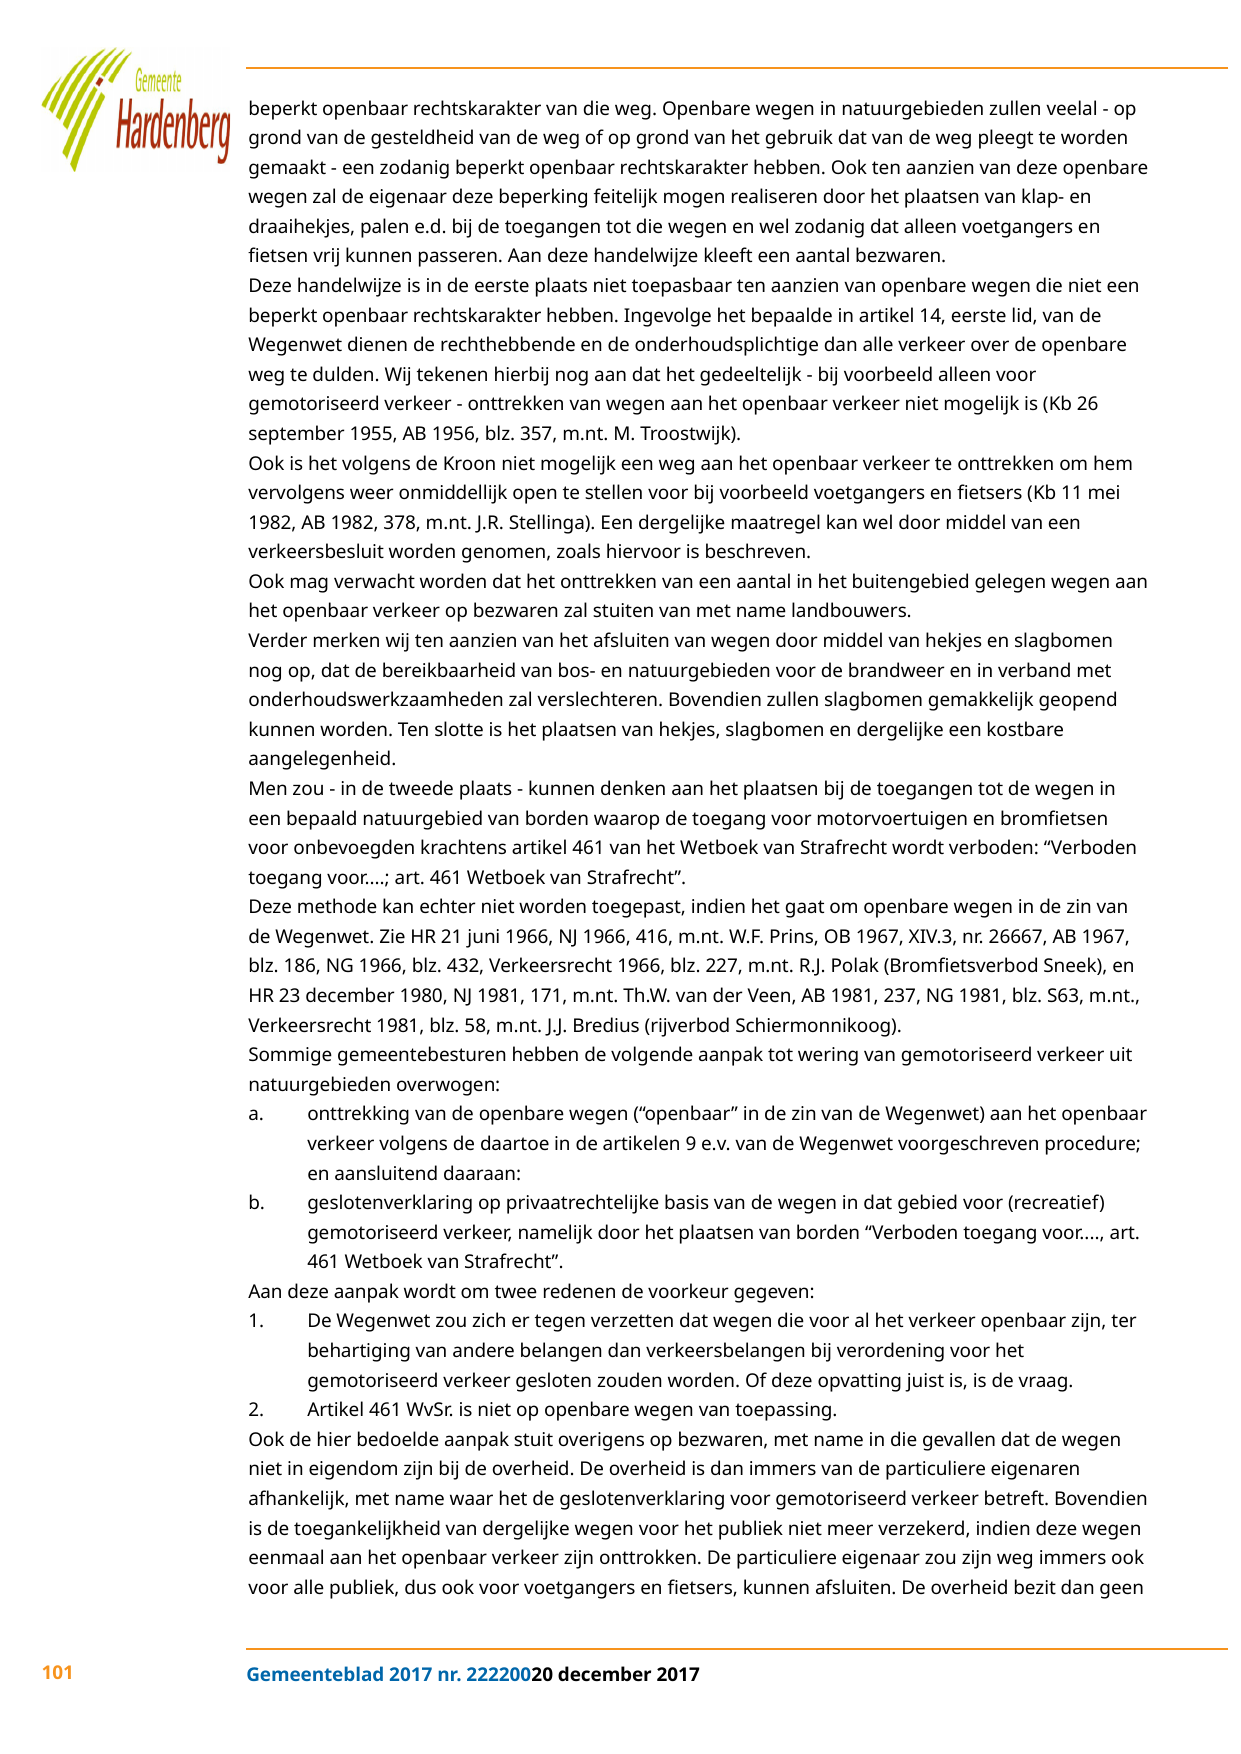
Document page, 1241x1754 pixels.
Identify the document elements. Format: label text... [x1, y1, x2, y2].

picture [41, 47, 231, 172]
text Verder merken wij ten aanzien van het afsluiten van wegen door middel van hekjes en slagbomen nog op, dat de bereikbaarheid van bos- en natuurgebieden voor de brandweer en in verband met onderhoudswerkzaamheden zal verslechteren. Bovendien zullen slagbomen gemakkelijk geopend kunnen worden. Ten slotte is het plaatsen van hekjes, slagbomen en dergelijke een kostbare aangelegenheid. [248, 627, 1152, 771]
text beperkt openbaar rechtskarakter van die weg. Openbare wegen in natuurgebieden zullen veelal - op grond van de gesteldheid van de weg of op grond van het gebruik dat van de weg pleegt te worden gemaakt - een zodanig beperkt openbaar rechtskarakter hebben. Ook ten aanzien van deze openbare wegen zal de eigenaar deze beperking feitelijk mogen realiseren door het plaatsen van klap- en draaihekjes, palen e.d. bij de toegangen tot die wegen en wel zodanig dat alleen voetgangers en fietsen vrij kunnen passeren. Aan deze handelwijze kleeft een aantal bezwaren. [248, 95, 1152, 268]
text Ook mag verwacht worden dat het onttrekken van een aantal in het buitengebied gelegen wegen aan het openbaar verkeer op bezwaren zal stuiten van met name landbouwers. [248, 568, 1152, 623]
text Ook is het volgens de Kroon niet mogelijk een weg aan het openbaar verkeer te onttrekken om hem vervolgens weer onmiddellijk open te stellen voor bij voorbeeld voetgangers en fietsers (Kb 11 mei 1982, AB 1982, 378, m.nt. J.R. Stellinga). Een dergelijke maatregel kan wel door middel van een verkeersbesluit worden genomen, zoals hiervoor is beschreven. [248, 450, 1152, 564]
list De Wegenwet zou zich er tegen verzetten dat wegen die voor al het verkeer openbaar zijn, ter behartiging van andere belangen dan verkeersbelangen bij verordening voor het gemotoriseerd verkeer gesloten zouden worden. Of deze opvatting juist is, is de vraag. [248, 1308, 1152, 1393]
text Sommige gemeentebesturen hebben de volgende aanpak tot wering van gemotoriseerd verkeer uit natuurgebieden overwogen: [248, 1041, 1152, 1097]
list onttrekking van de openbare wegen (“openbaar” in de zin van de Wegenwet) aan het openbaar verkeer volgens de daartoe in de artikelen 9 e.v. van de Wegenwet voorgeschreven procedure; en aansluitend daaraan: [248, 1101, 1152, 1186]
text Deze handelwijze is in de eerste plaats niet toepasbaar ten aanzien van openbare wegen die niet een beperkt openbaar rechtskarakter hebben. Ingevolge het bepaalde in artikel 14, eerste lid, van de Wegenwet dienen de rechthebbende en de onderhoudsplichtige dan alle verkeer over de openbare weg te dulden. Wij tekenen hierbij nog aan dat het gedeeltelijk - bij voorbeeld alleen voor gemotoriseerd verkeer - onttrekken van wegen aan het openbaar verkeer niet mogelijk is (Kb 26 september 1955, AB 1956, blz. 357, m.nt. M. Troostwijk). [248, 272, 1152, 446]
text Aan deze aanpak wordt om twee redenen de voorkeur gegeven: [248, 1278, 1152, 1304]
text Men zou - in de tweede plaats - kunnen denken aan het plaatsen bij de toegangen tot de wegen in een bepaald natuurgebied van borden waarop de toegang voor motorvoertuigen en bromfietsen voor onbevoegden krachtens artikel 461 van het Wetboek van Strafrecht wordt verboden: “Verboden toegang voor....; art. 461 Wetboek van Strafrecht”. [248, 775, 1152, 890]
text Ook de hier bedoelde aanpak stuit overigens op bezwaren, met name in die gevallen dat de wegen niet in eigendom zijn bij de overheid. De overheid is dan immers van de particuliere eigenaren afhankelijk, met name waar het de geslotenverklaring voor gemotoriseerd verkeer betreft. Bovendien is de toegankelijkheid van dergelijke wegen voor het publiek niet meer verzekerd, indien deze wegen eenmaal aan het openbaar verkeer zijn onttrokken. De particuliere eigenaar zou zijn weg immers ook voor alle publiek, dus ook voor voetgangers en fietsers, kunnen afsluiten. De overheid bezit dan geen [248, 1426, 1152, 1600]
text Deze methode kan echter niet worden toegepast, indien het gaat om openbare wegen in de zin van de Wegenwet. Zie HR 21 juni 1966, NJ 1966, 416, m.nt. W.F. Prins, OB 1967, XIV.3, nr. 26667, AB 1967, blz. 186, NG 1966, blz. 432, Verkeersrecht 1966, blz. 227, m.nt. R.J. Polak (Bromfietsverbod Sneek), en HR 23 december 1980, NJ 1981, 171, m.nt. Th.W. van der Veen, AB 1981, 237, NG 1981, blz. S63, m.nt., Verkeersrecht 1981, blz. 58, m.nt. J.J. Bredius (rijverbod Schiermonnikoog). [248, 893, 1152, 1038]
list geslotenverklaring op privaatrechtelijke basis van de wegen in dat gebied voor (recreatief) gemotoriseerd verkeer, namelijk door het plaatsen van borden “Verboden toegang voor...., art. 461 Wetboek van Strafrecht”. [248, 1189, 1152, 1274]
list Artikel 461 WvSr. is niet op openbare wegen van toepassing. [248, 1396, 1152, 1422]
